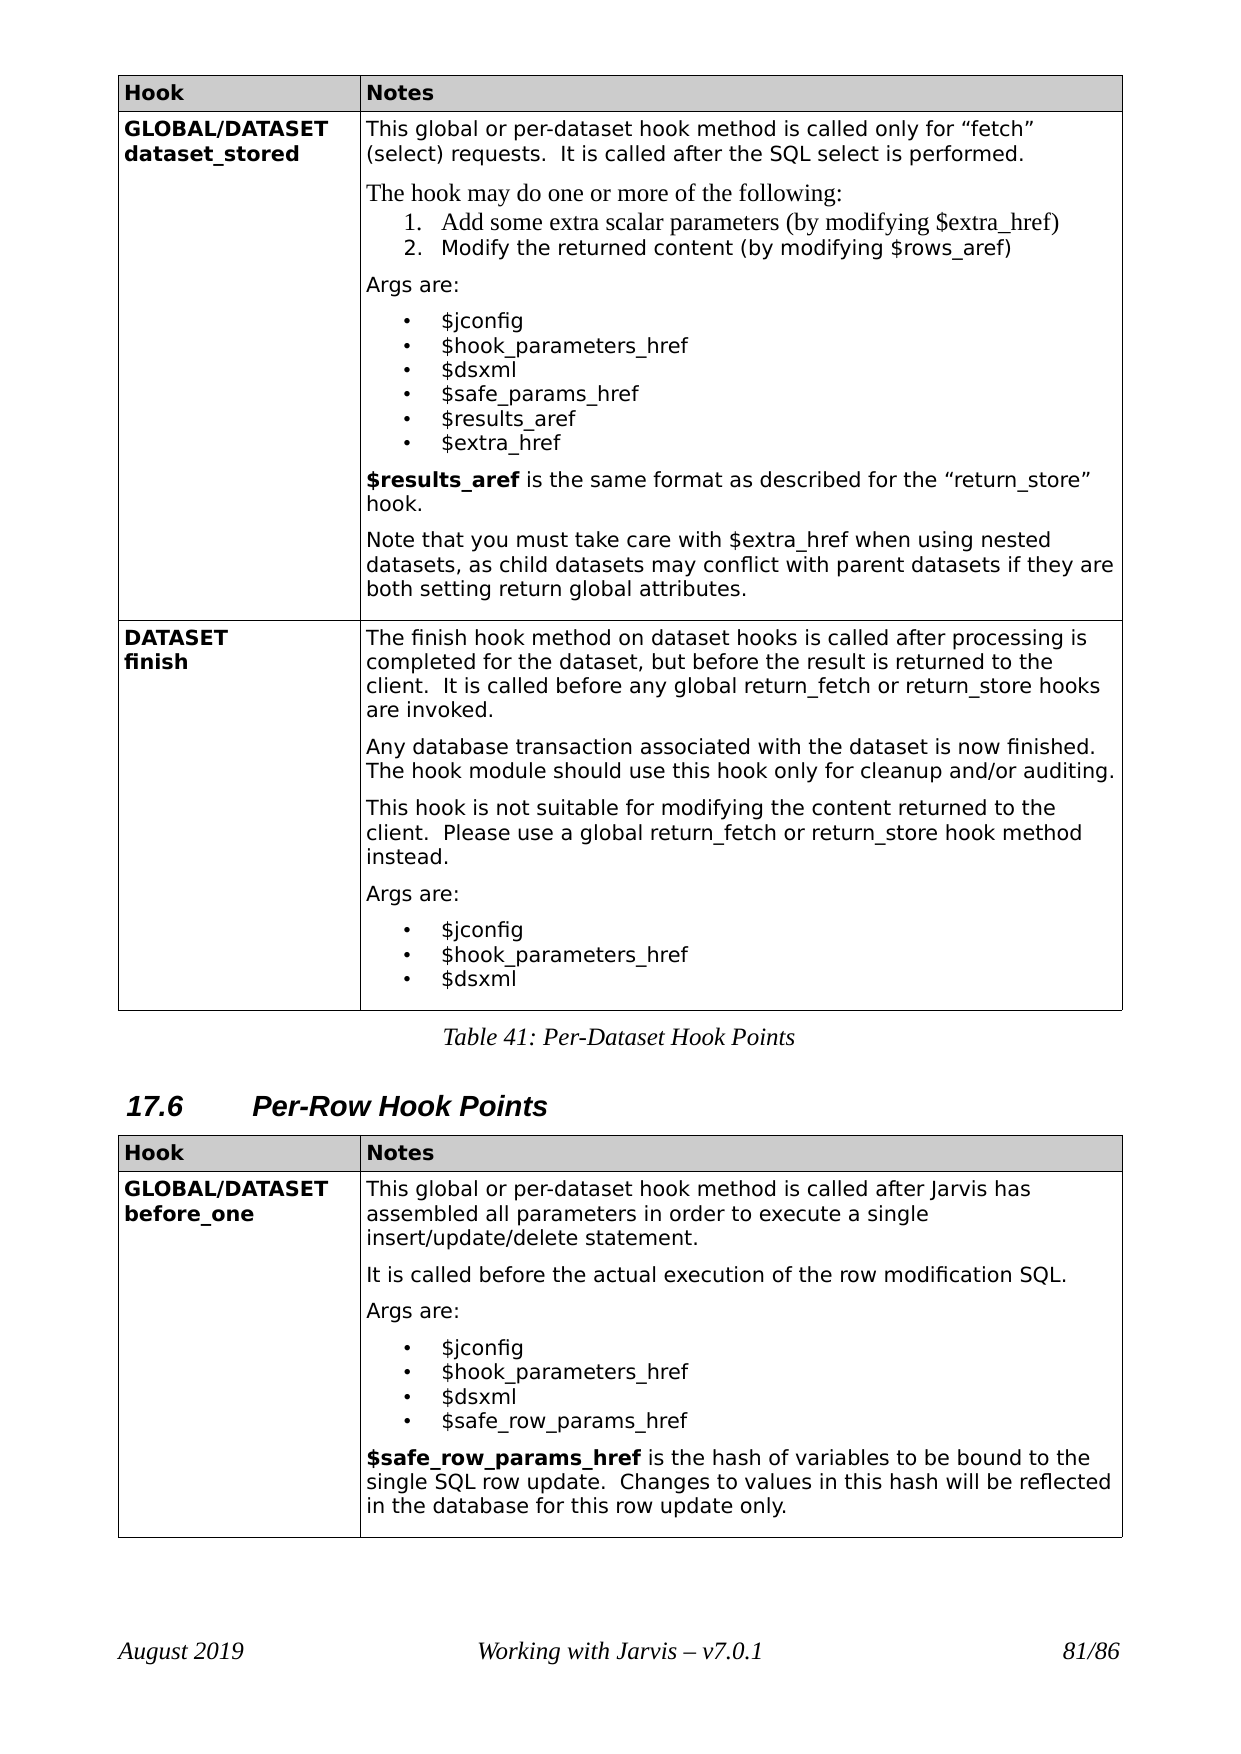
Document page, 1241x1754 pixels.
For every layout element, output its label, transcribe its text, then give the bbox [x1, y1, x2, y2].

table_header Notes [361, 76, 1122, 111]
table_cell This global or per-dataset hook method is called after Jarvis has assembled all parameters in order to execute a single insert/update/delete statement. It is called before the actual execution of the row modification SQL. Args are: $jconfig $hook_parameters_href $dsxml $safe_row_params_href $safe_row_params_href is the hash of variables to be bound to the single SQL row update. Changes to values in this hash will be reflected in the database for this row update only. [361, 1172, 1122, 1537]
table_cell DATASET finish [119, 621, 360, 1009]
table_cell This global or per-dataset hook method is called only for “fetch” (select) requests. It is called after the SQL select is performed. The hook may do one or more of the following: Add some extra scalar parameters (by modifying $extra_href) Modify the returned content (by modifying $rows_aref) Args are: $jconfig $hook_parameters_href $dsxml $safe_params_href $results_aref $extra_href $results_aref is the same format as described for the “return_store” hook. Note that you must take care with $extra_href when using nested datasets, as child datasets may conflict with parent datasets if they are both setting return global attributes. [361, 112, 1122, 619]
text Table 41: Per-Dataset Hook Points [118, 1022, 1122, 1051]
table_header Notes [361, 1136, 1122, 1171]
table_cell GLOBAL/DATASET before_one [119, 1172, 360, 1537]
table_header Hook [119, 1136, 360, 1171]
subtitle Per-Row Hook Points [118, 1089, 1122, 1122]
table_cell GLOBAL/DATASET dataset_stored [119, 112, 360, 619]
table_header Hook [119, 76, 360, 111]
table_cell The finish hook method on dataset hooks is called after processing is completed for the dataset, but before the result is returned to the client. It is called before any global return_fetch or return_store hooks are invoked. Any database transaction associated with the dataset is now finished. The hook module should use this hook only for cleanup and/or auditing. This hook is not suitable for modifying the content returned to the client. Please use a global return_fetch or return_store hook method instead. Args are: $jconfig $hook_parameters_href $dsxml [361, 621, 1122, 1009]
